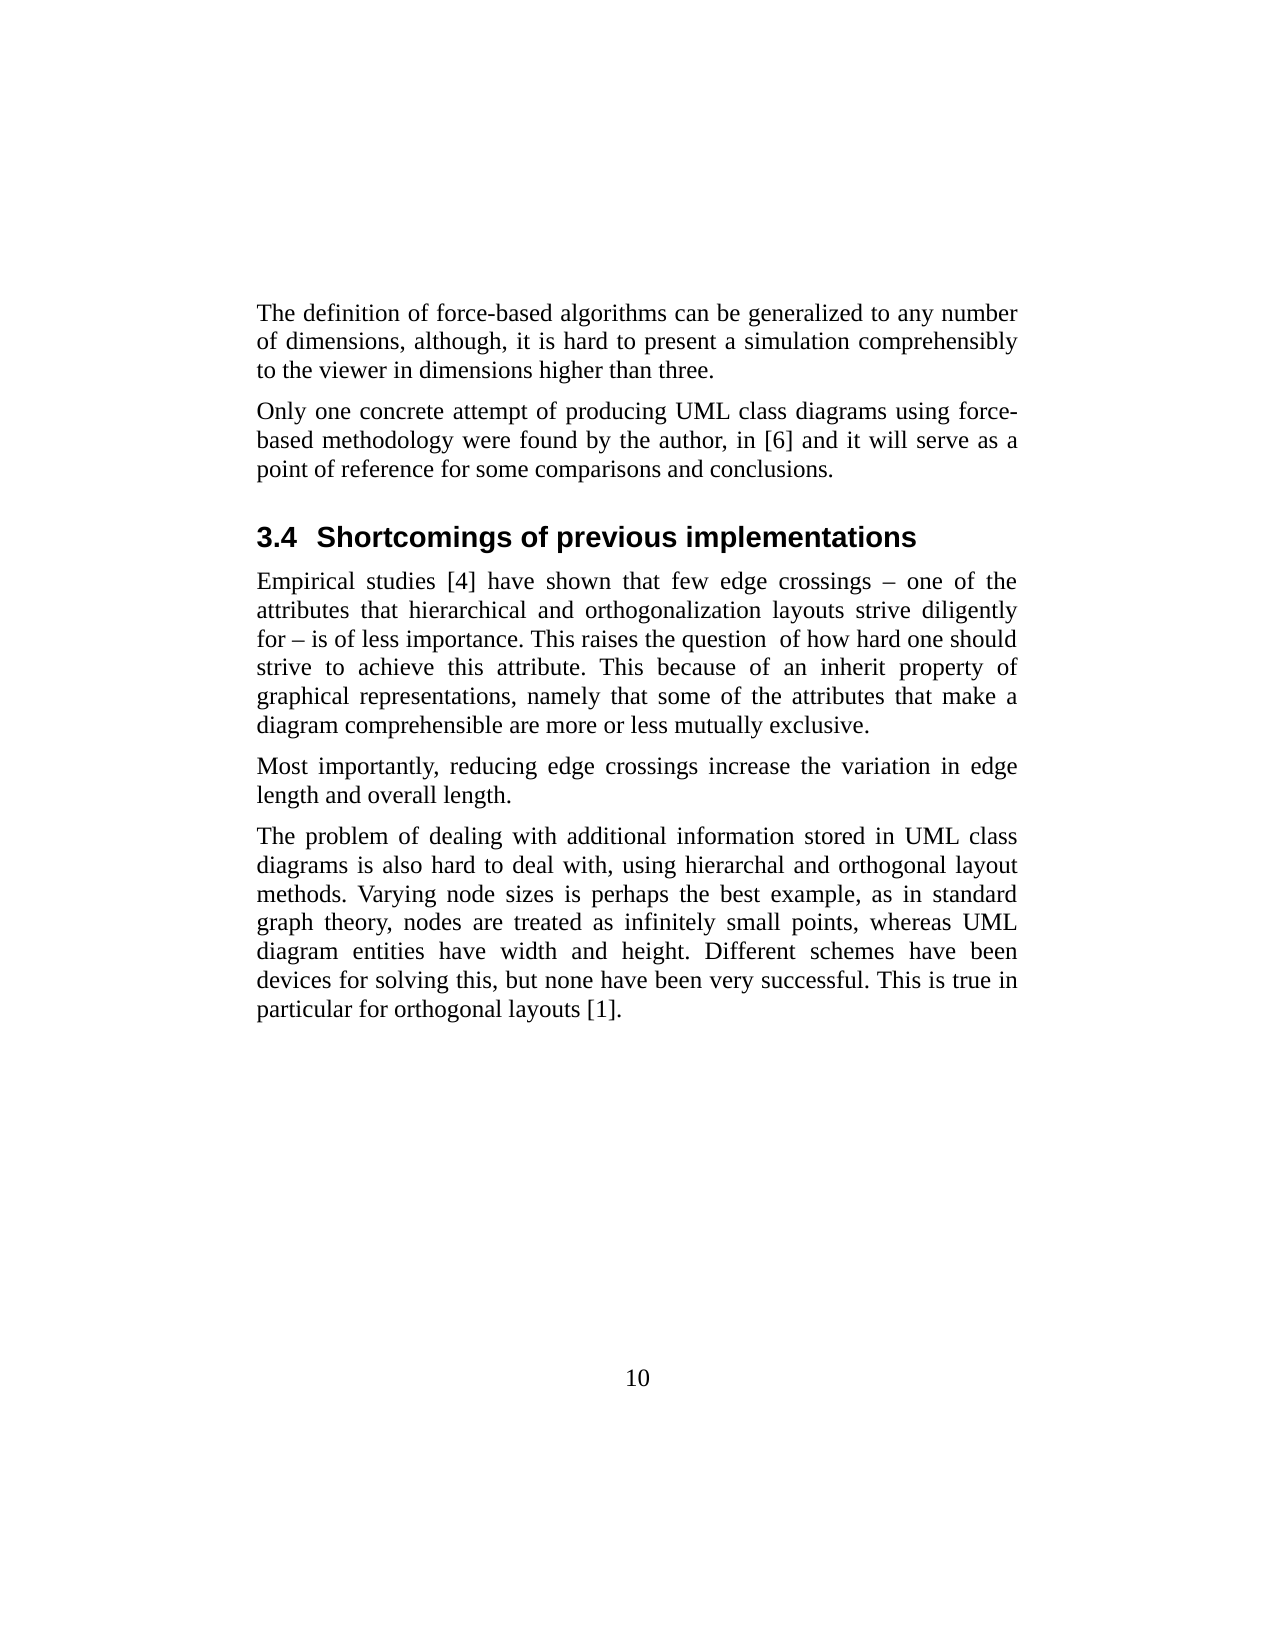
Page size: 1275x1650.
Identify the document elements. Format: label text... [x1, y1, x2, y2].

text The definition of force-based algorithms can be generalized to any number of dimensions, although, it is hard to present a simulation comprehensibly to the viewer in dimensions higher than three. [256, 298, 1018, 384]
text The problem of dealing with additional information stored in UML class diagrams is also hard to deal with, using hierarchal and orthogonal layout methods. Varying node sizes is perhaps the best example, as in standard graph theory, nodes are treated as infinitely small points, whereas UML diagram entities have width and height. Different schemes have been devices for solving this, but none have been very successful. This is true in particular for orthogonal layouts [1]. [256, 821, 1018, 1022]
text Most importantly, reducing edge crossings increase the variation in edge length and overall length. [256, 751, 1018, 809]
text Only one concrete attempt of producing UML class diagrams using force-based methodology were found by the author, in [6] and it will serve as a point of reference for some comparisons and conclusions. [256, 396, 1018, 483]
text Empirical studies [4] have shown that few edge crossings – one of the attributes that hierarchical and orthogonalization layouts strive diligently for – is of less importance. This raises the question of how hard one should strive to achieve this attribute. This because of an inherit property of graphical representations, namely that some of the attributes that make a diagram comprehensible are more or less mutually exclusive. [256, 566, 1018, 739]
subtitle Shortcomings of previous implementations [256, 520, 1018, 554]
